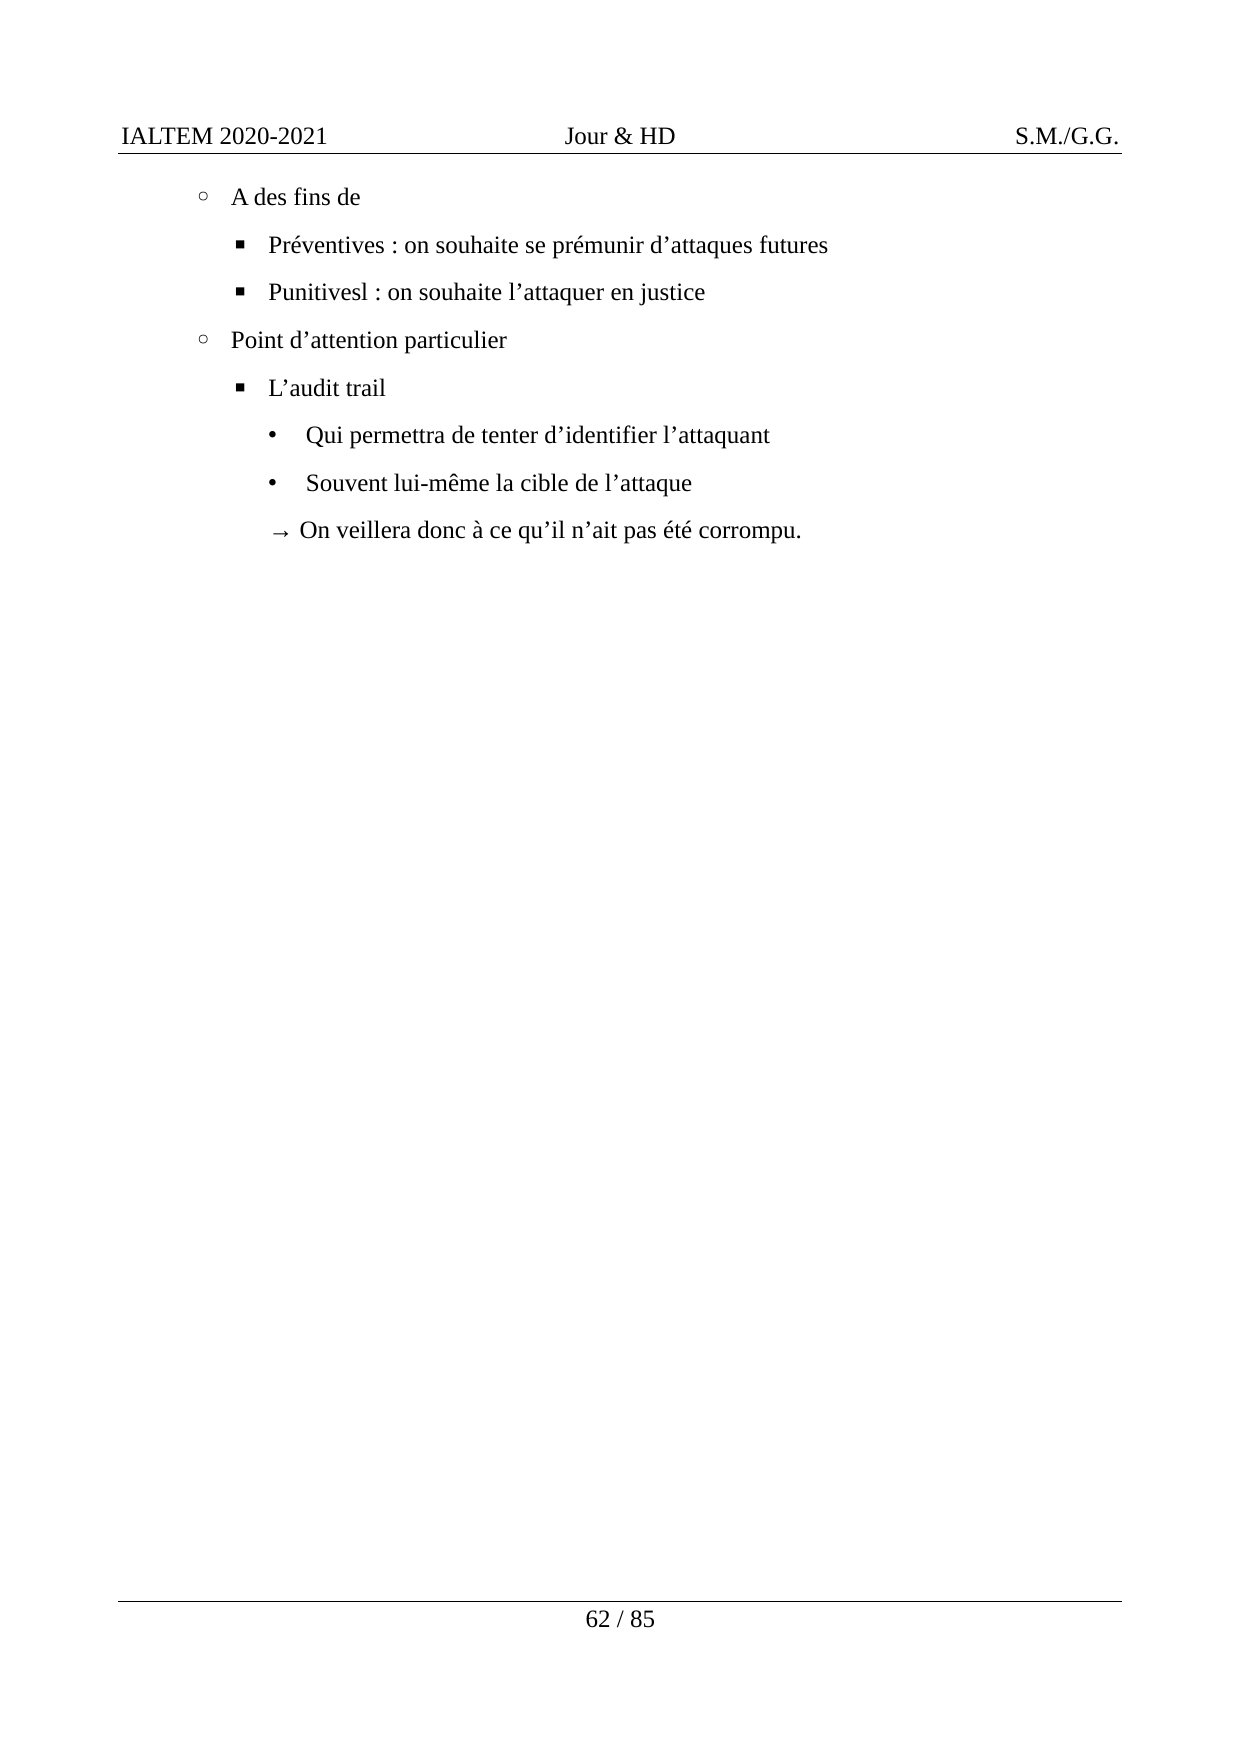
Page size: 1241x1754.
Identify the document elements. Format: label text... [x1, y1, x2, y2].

list Qui permettra de tenter d’identifier l’attaquant [268, 420, 1122, 449]
list A des fins de [193, 182, 1122, 211]
list L’audit trail [231, 373, 1122, 401]
list Punitivesl : on souhaite l’attaquer en justice [231, 277, 1122, 306]
list Point d’attention particulier [193, 325, 1122, 354]
list → On veillera donc à ce qu’il n’ait pas été corrompu. [231, 516, 1122, 544]
list Préventives : on souhaite se prémunir d’attaques futures [231, 230, 1122, 259]
list Souvent lui-même la cible de l’attaque [268, 468, 1122, 497]
